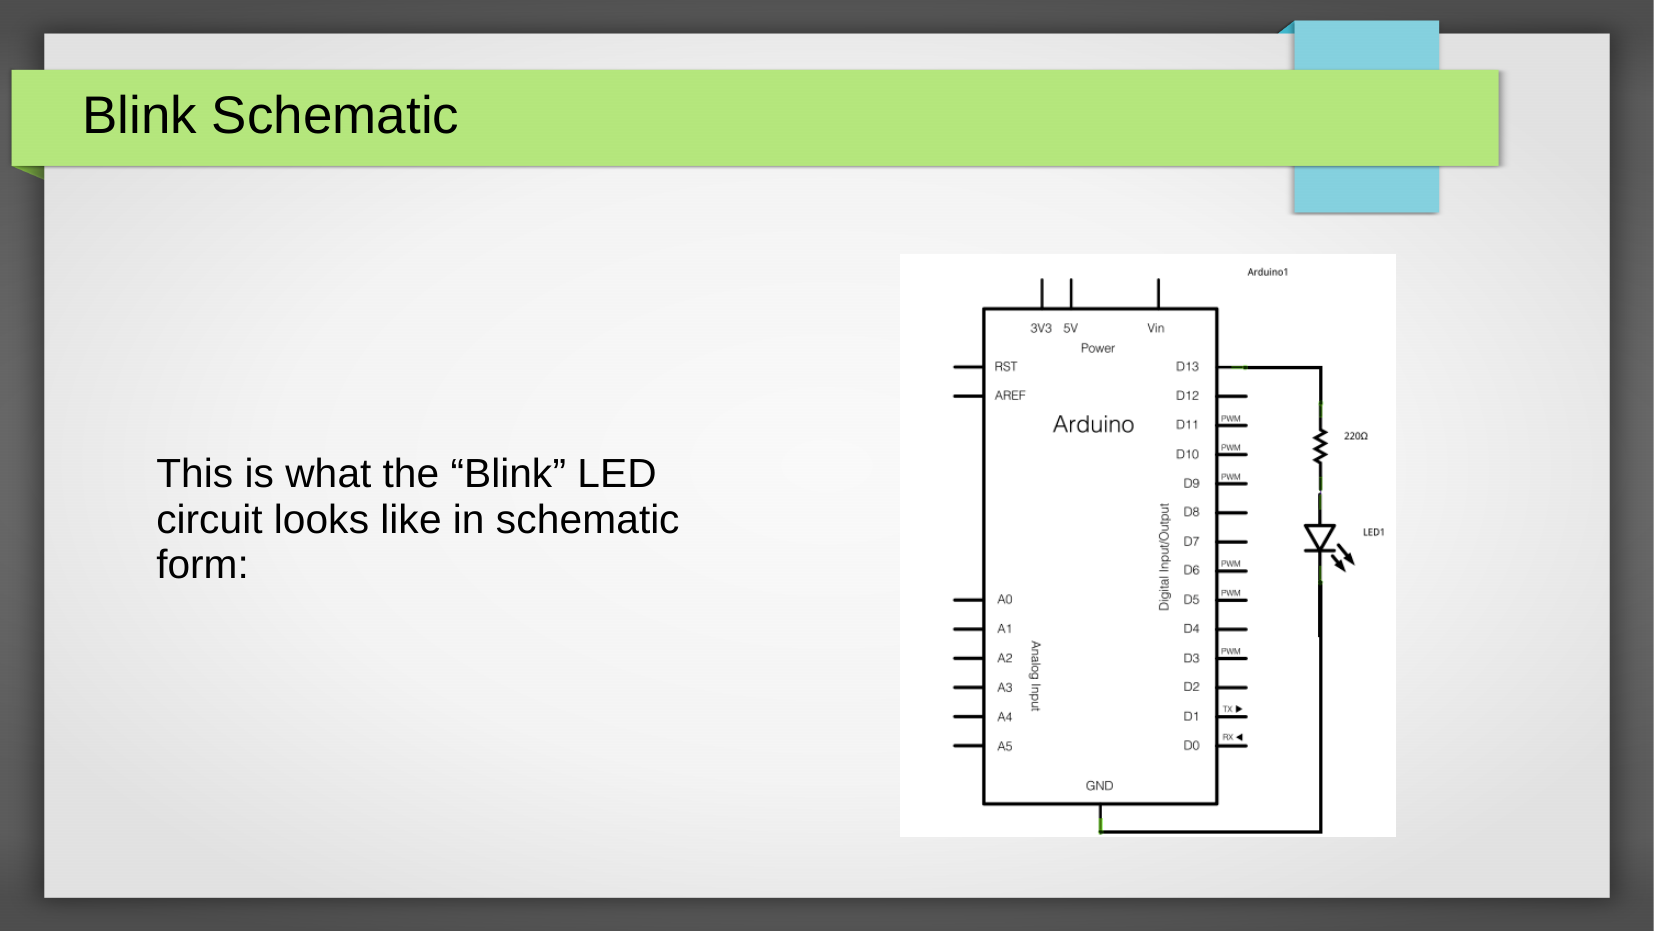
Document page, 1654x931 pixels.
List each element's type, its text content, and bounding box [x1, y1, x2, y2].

list This is what the “Blink” LED circuit looks like in schematic form: [82, 221, 736, 761]
title Blink Schematic [82, 70, 1264, 160]
picture [0, 0, 1654, 931]
